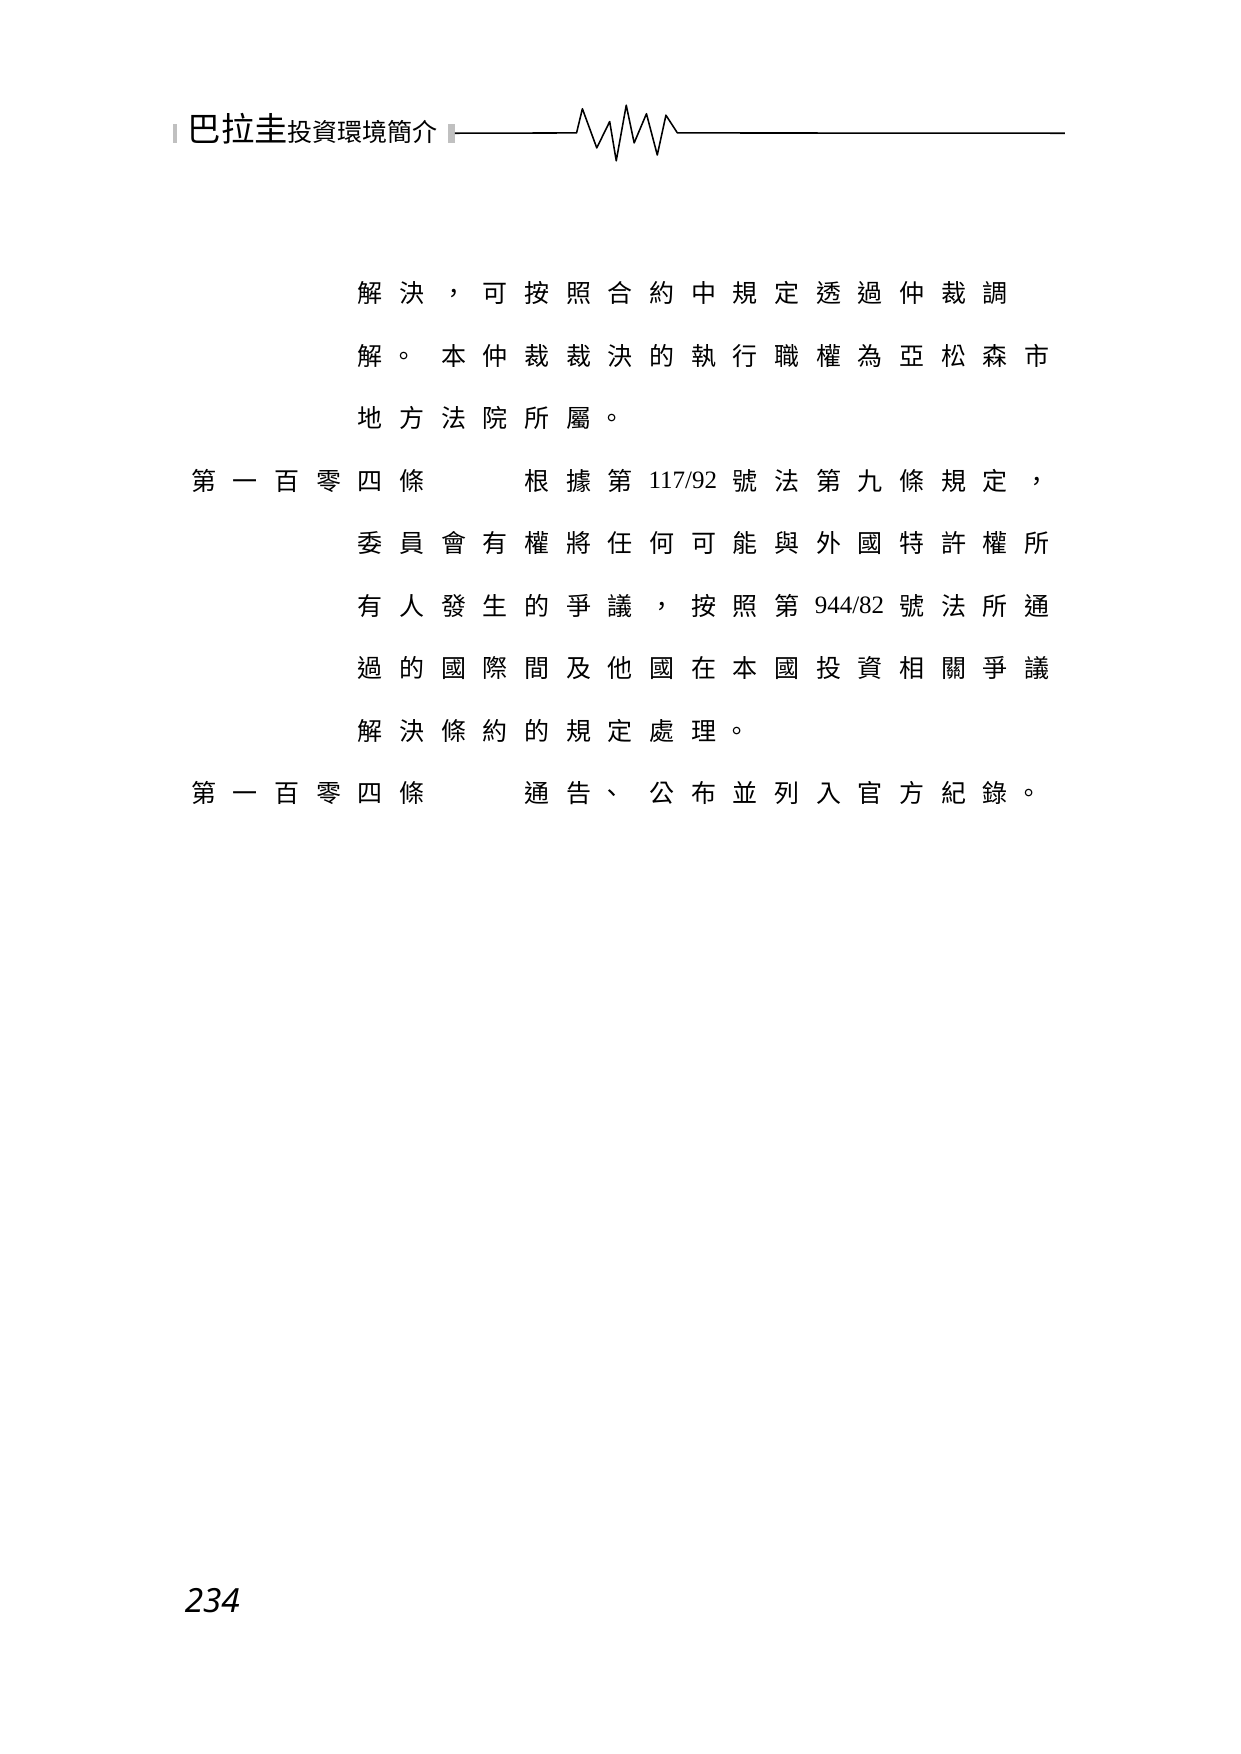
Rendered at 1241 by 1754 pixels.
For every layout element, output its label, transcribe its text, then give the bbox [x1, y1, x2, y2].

text 第一百零四條 根據第117/92號法第九條規定，委員會有權將任何可能與外國特許權所有人發生的爭議，按照第944/82號法所通過的國際間及他國在本國投資相關爭議解決條約的規定處理。 [183, 438, 1058, 750]
text 解決，可按照合約中規定透過仲裁調解。本仲裁裁決的執行職權為亞松森市地方法院所屬。 [183, 250, 1058, 438]
text 第一百零四條 通告、公布並列入官方紀錄。 [183, 750, 1058, 813]
